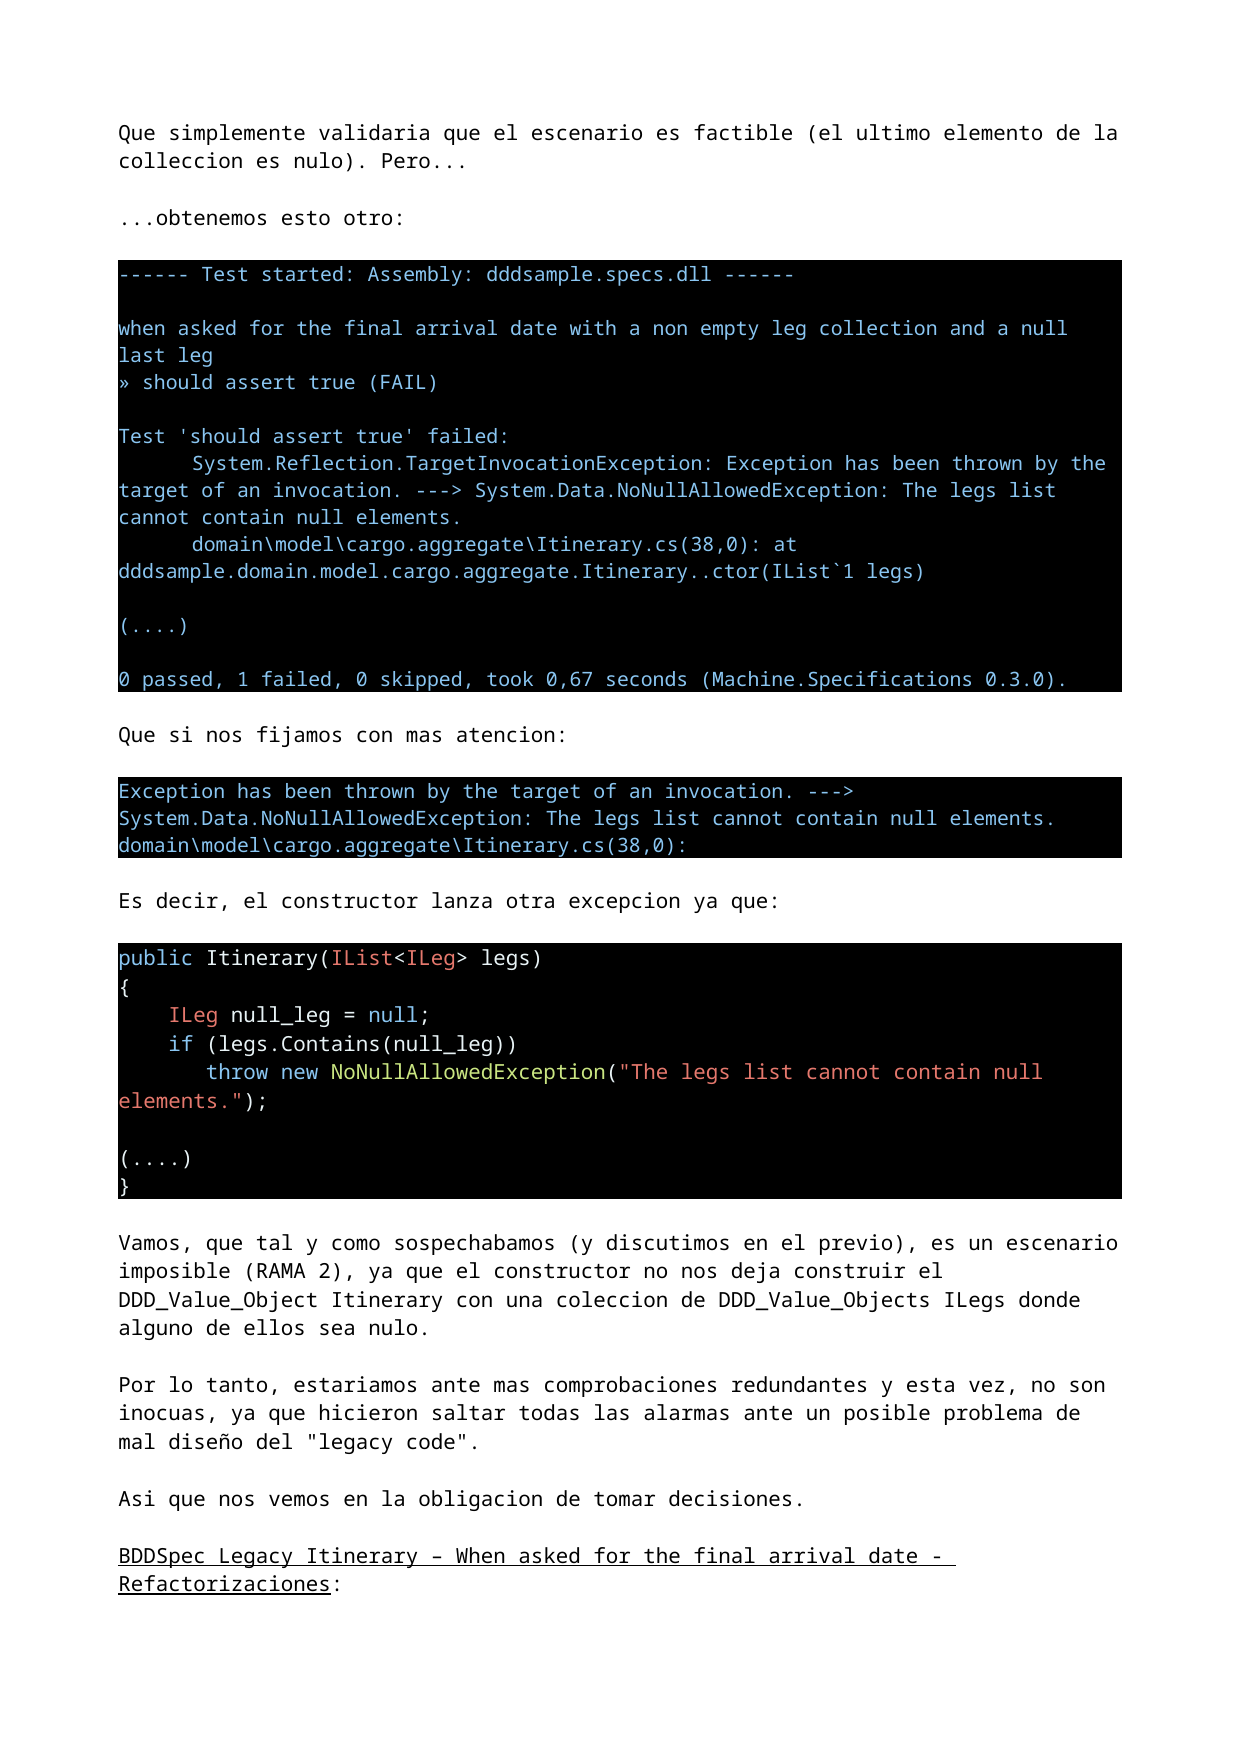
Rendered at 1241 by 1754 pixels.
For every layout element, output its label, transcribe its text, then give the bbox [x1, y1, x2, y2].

text throw new NoNullAllowedException("The legs list cannot contain null elements."); [118, 1057, 1122, 1114]
text Test 'should assert true' failed: [118, 422, 1122, 449]
text BDDSpec Legacy Itinerary – When asked for the final arrival date - Refactorizaciones: [118, 1541, 1122, 1598]
text Que simplemente validaria que el escenario es factible (el ultimo elemento de la colleccion es nulo). Pero... [118, 118, 1122, 175]
text Es decir, el constructor lanza otra excepcion ya que: [118, 887, 1122, 915]
text when asked for the final arrival date with a non empty leg collection and a null last leg [118, 314, 1122, 368]
text domain\model\cargo.aggregate\Itinerary.cs(38,0): at dddsample.domain.model.cargo.aggregate.Itinerary..ctor(IList`1 legs) [118, 530, 1122, 584]
text Exception has been thrown by the target of an invocation. ---> System.Data.NoNullAllowedException: The legs list cannot contain null elements. [118, 777, 1122, 831]
text { [118, 972, 1122, 1000]
text domain\model\cargo.aggregate\Itinerary.cs(38,0): [118, 831, 1122, 858]
text Asi que nos vemos en la obligacion de tomar decisiones. [118, 1484, 1122, 1512]
text public Itinerary(IList<ILeg> legs) [118, 943, 1122, 972]
text if (legs.Contains(null_leg)) [118, 1029, 1122, 1057]
text (....) [118, 1143, 1122, 1171]
text Por lo tanto, estariamos ante mas comprobaciones redundantes y esta vez, no son inocuas, ya que hicieron saltar todas las alarmas ante un posible problema de mal diseño del "legacy code". [118, 1370, 1122, 1455]
text } [118, 1171, 1122, 1199]
text ILeg null_leg = null; [118, 1000, 1122, 1029]
text ------ Test started: Assembly: dddsample.specs.dll ------ [118, 260, 1122, 287]
text Que si nos fijamos con mas atencion: [118, 720, 1122, 749]
text » should assert true (FAIL) [118, 368, 1122, 395]
text System.Reflection.TargetInvocationException: Exception has been thrown by the target of an invocation. ---> System.Data.NoNullAllowedException: The legs list cannot contain null elements. [118, 449, 1122, 530]
text ...obtenemos esto otro: [118, 203, 1122, 232]
text 0 passed, 1 failed, 0 skipped, took 0,67 seconds (Machine.Specifications 0.3.0). [118, 665, 1122, 692]
text (....) [118, 611, 1122, 638]
text Vamos, que tal y como sospechabamos (y discutimos en el previo), es un escenario imposible (RAMA 2), ya que el constructor no nos deja construir el DDD_Value_Object Itinerary con una coleccion de DDD_Value_Objects ILegs donde alguno de ellos sea nulo. [118, 1228, 1122, 1342]
